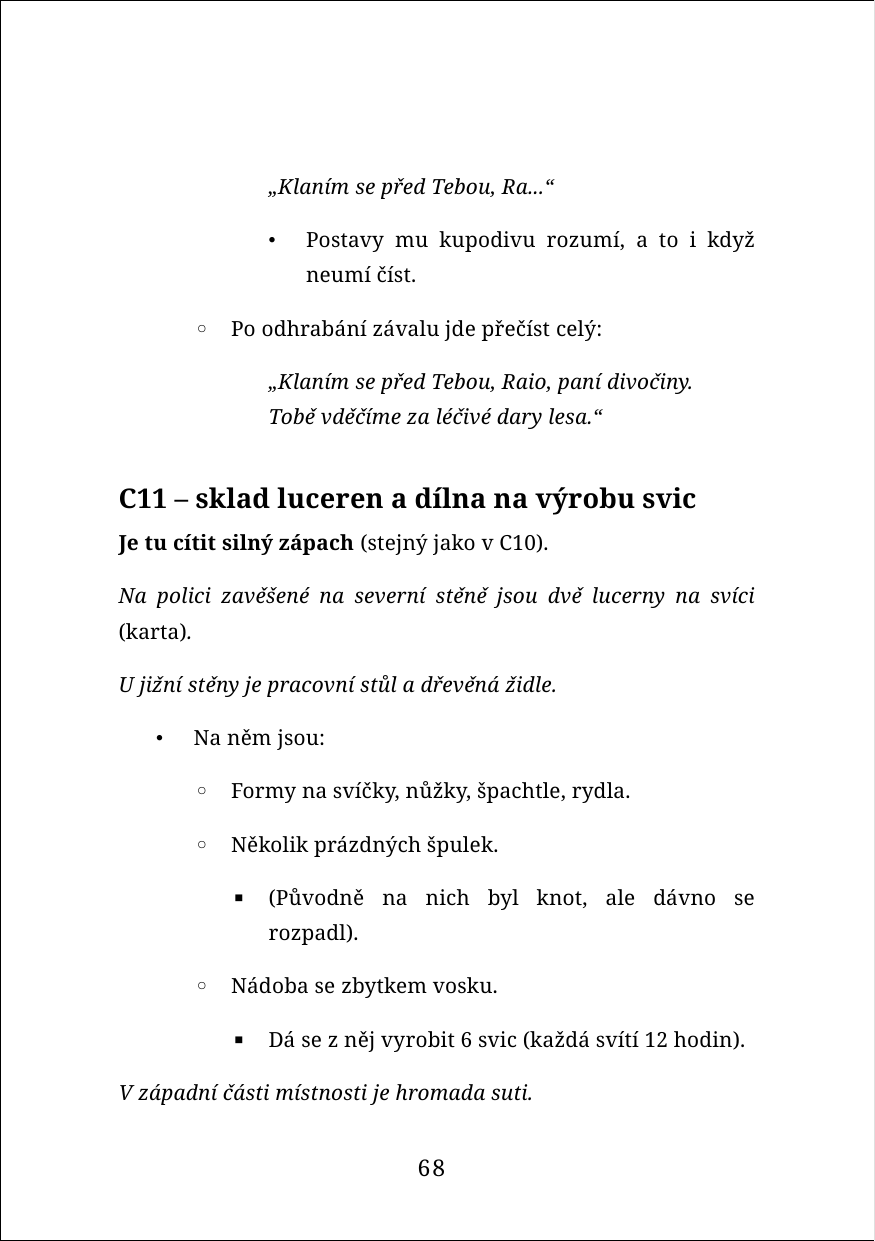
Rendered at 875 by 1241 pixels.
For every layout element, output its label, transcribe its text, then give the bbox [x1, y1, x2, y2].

subtitle C11 – sklad luceren a dílna na výrobu svic [118, 479, 756, 516]
text Na polici zavěšené na severní stěně jsou dvě lucerny na svíci (karta). [118, 581, 756, 645]
text V západní části místnosti je hromada suti. [118, 1078, 756, 1107]
list „Klaním se před Tebou, Raio, paní divočiny. Tobě vděčíme za léčivé dary lesa.“ [231, 367, 756, 431]
text Je tu cítit silný zápach (stejný jako v C10). [118, 528, 756, 556]
text U jižní stěny je pracovní stůl a dřevěná židle. [118, 670, 756, 698]
list Několik prázdných špulek. [193, 830, 756, 858]
list „Klaním se před Tebou, Ra...“ [231, 172, 756, 200]
list Formy na svíčky, nůžky, špachtle, rydla. [193, 776, 756, 805]
list Nádoba se zbytkem vosku. [193, 972, 756, 1000]
list Postavy mu kupodivu rozumí, a to i když neumí číst. [268, 225, 756, 289]
list Dá se z něj vyrobit 6 svic (každá svítí 12 hodin). [231, 1025, 756, 1053]
list (Původně na nich byl knot, ale dávno se rozpadl). [231, 883, 756, 947]
list Po odhrabání závalu jde přečíst celý: [193, 314, 756, 342]
list Na něm jsou: [156, 723, 756, 752]
